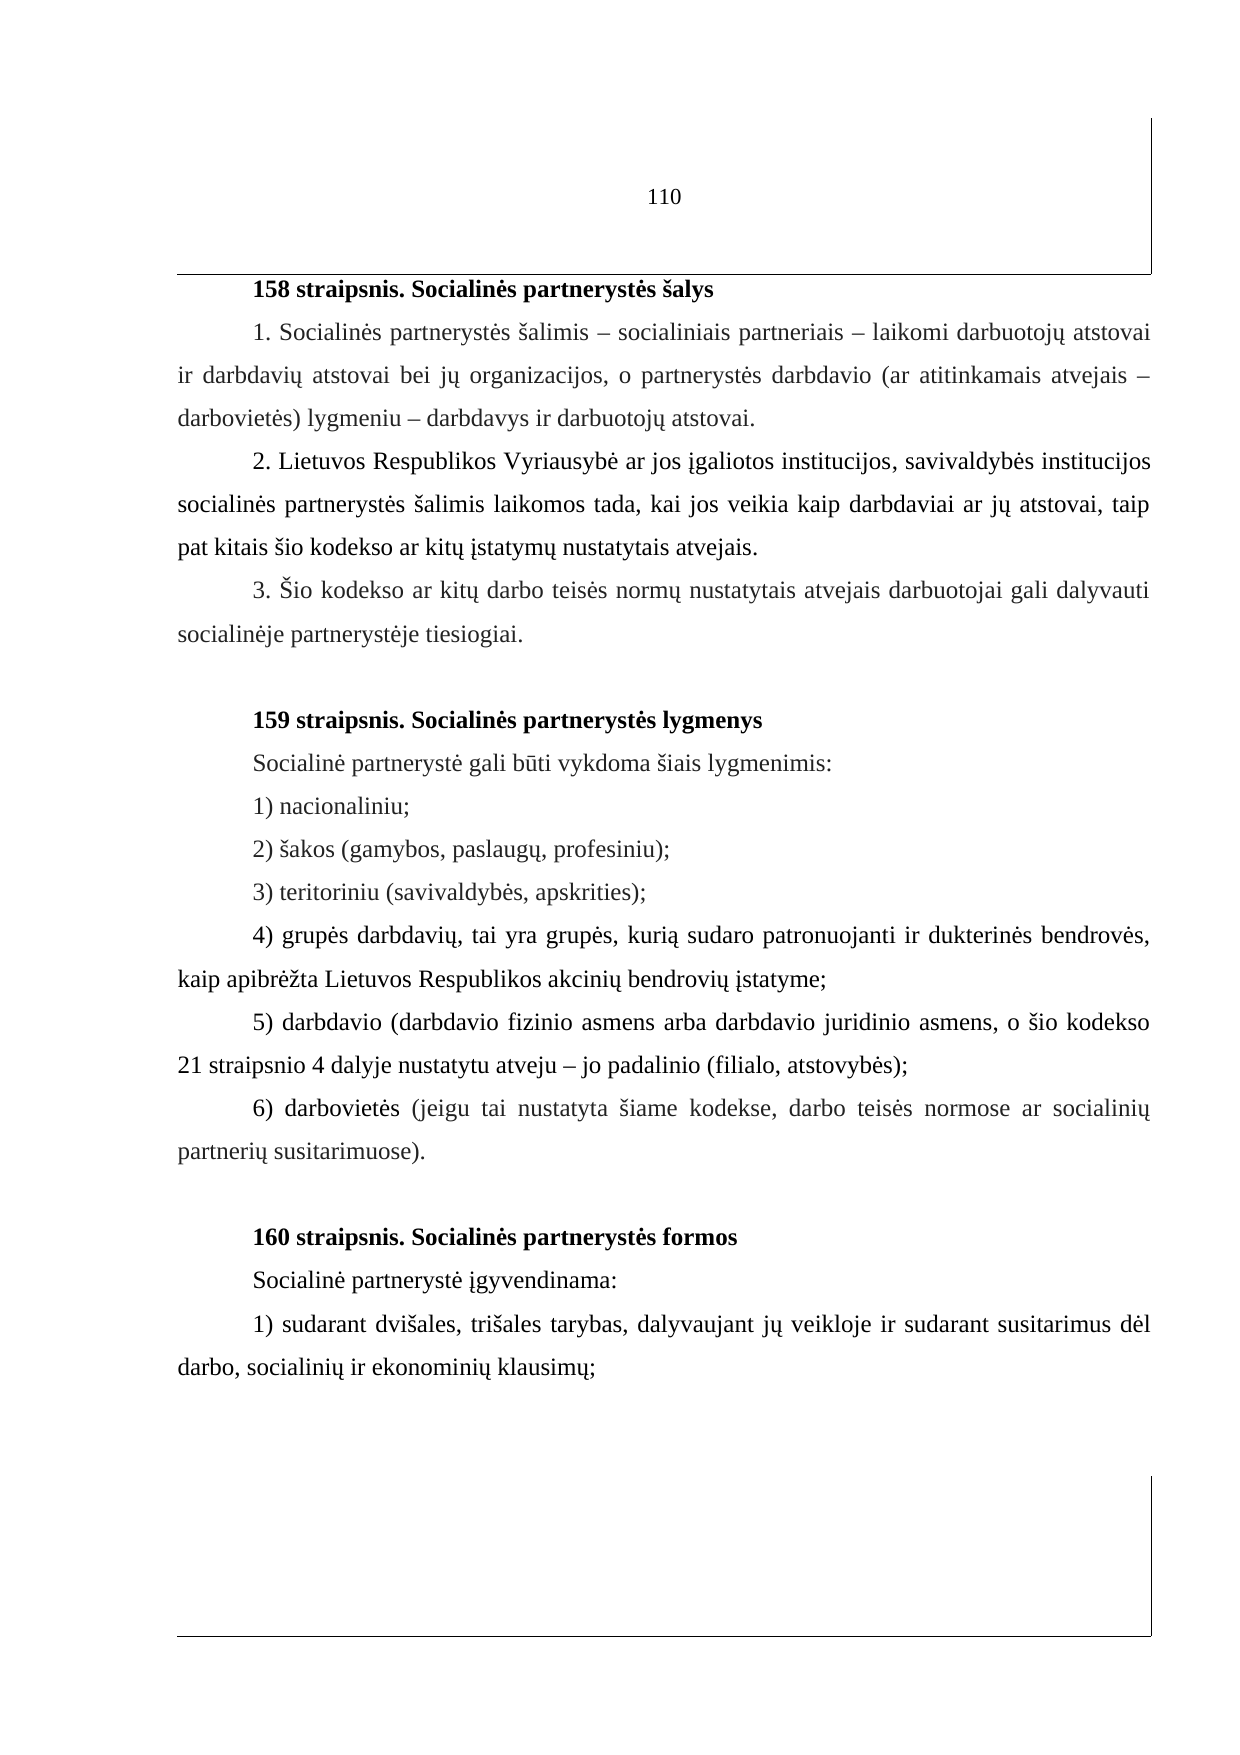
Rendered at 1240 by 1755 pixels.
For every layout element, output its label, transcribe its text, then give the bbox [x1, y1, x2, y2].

text 5) darbdavio (darbdavio fizinio asmens arba darbdavio juridinio asmens, o šio kodekso 21 straipsnio 4 dalyje nustatytu atveju – jo padalinio (filialo, atstovybės); [177, 1007, 1151, 1079]
text 1. Socialinės partnerystės šalimis – socialiniais partneriais – laikomi darbuotojų atstovai ir darbdavių atstovai bei jų organizacijos, o partnerystės darbdavio (ar atitinkamais atvejais – darbovietės) lygmeniu – darbdavys ir darbuotojų atstovai. [177, 317, 1151, 432]
text 4) grupės darbdavių, tai yra grupės, kurią sudaro patronuojanti ir dukterinės bendrovės, kaip apibrėžta Lietuvos Respublikos akcinių bendrovių įstatyme; [177, 921, 1151, 992]
text 158 straipsnis. Socialinės partnerystės šalys [177, 274, 1151, 302]
text 3) teritoriniu (savivaldybės, apskrities); [177, 877, 1151, 906]
text 6) darbovietės (jeigu tai nustatyta šiame kodekse, darbo teisės normose ar socialinių partnerių susitarimuose). [177, 1093, 1151, 1165]
text 1) nacionaliniu; [177, 791, 1151, 820]
text Socialinė partnerystė įgyvendinama: [177, 1266, 1151, 1294]
text Socialinė partnerystė gali būti vykdoma šiais lygmenimis: [177, 748, 1151, 777]
text 160 straipsnis. Socialinės partnerystės formos [177, 1222, 1151, 1251]
text 159 straipsnis. Socialinės partnerystės lygmenys [177, 705, 1151, 734]
text 2) šakos (gamybos, paslaugų, profesiniu); [177, 834, 1151, 863]
text 3. Šio kodekso ar kitų darbo teisės normų nustatytais atvejais darbuotojai gali dalyvauti socialinėje partnerystėje tiesiogiai. [177, 576, 1151, 647]
text 2. Lietuvos Respublikos Vyriausybė ar jos įgaliotos institucijos, savivaldybės institucijos socialinės partnerystės šalimis laikomos tada, kai jos veikia kaip darbdaviai ar jų atstovai, taip pat kitais šio kodekso ar kitų įstatymų nustatytais atvejais. [177, 446, 1151, 561]
text 1) sudarant dvišales, trišales tarybas, dalyvaujant jų veikloje ir sudarant susitarimus dėl darbo, socialinių ir ekonominių klausimų; [177, 1309, 1151, 1381]
